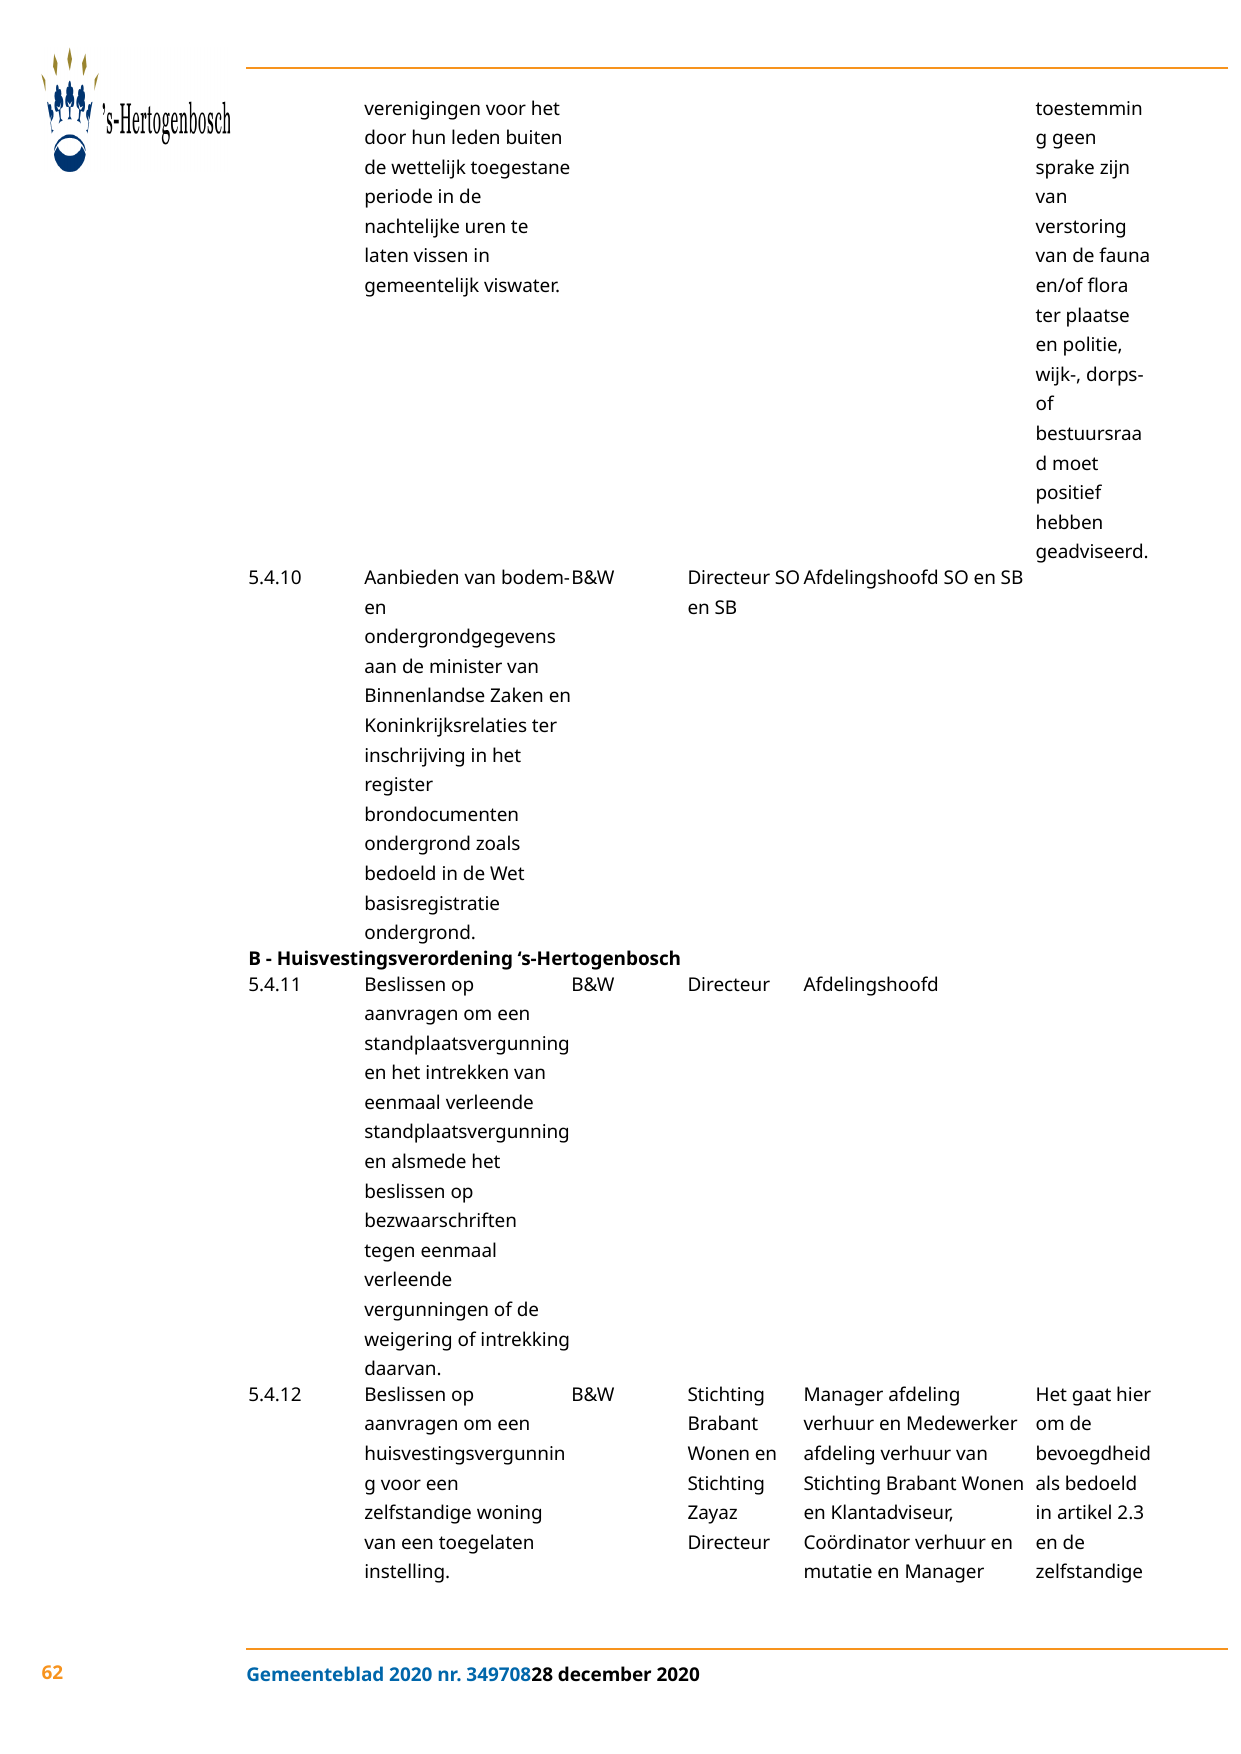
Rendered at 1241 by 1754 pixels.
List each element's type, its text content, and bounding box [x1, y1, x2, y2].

table_cell Beslissen op aanvragen om een standplaatsvergunning en het intrekken van eenmaal verleende standplaatsvergunningen alsmede het beslissen op bezwaarschriften tegen eenmaal verleende vergunningen of de weigering of intrekking daarvan. [364, 971, 571, 1381]
table_cell 5.4.12 [248, 1381, 364, 1584]
table_cell 5.4.10 [248, 564, 364, 945]
table_cell [687, 95, 803, 564]
table_cell [803, 95, 1035, 564]
table_cell toestemming geen sprake zijn van verstoring van de fauna en/of flora ter plaatse en politie, wijk-, dorps- of bestuursraad moet positief hebben geadviseerd. [1035, 95, 1152, 564]
table_cell Stichting Brabant Wonen en Stichting Zayaz Directeur [687, 1381, 803, 1584]
table_cell Het gaat hier om de bevoegdheid als bedoeld in artikel 2.3 en de zelfstandige [1035, 1381, 1152, 1584]
table_cell Afdelingshoofd [803, 971, 1035, 1381]
table_cell [571, 95, 687, 564]
table_cell verenigingen voor het door hun leden buiten de wettelijk toegestane periode in de nachtelijke uren te laten vissen in gemeentelijk viswater. [364, 95, 571, 564]
picture [41, 47, 231, 172]
table_cell B&W [571, 1381, 687, 1584]
table_cell 5.4.11 [248, 971, 364, 1381]
table_cell Manager afdeling verhuur en Medewerker afdeling verhuur van Stichting Brabant Wonen en Klantadviseur, Coördinator verhuur en mutatie en Manager [803, 1381, 1035, 1584]
table_cell Directeur [687, 971, 803, 1381]
table_cell Aanbieden van bodem- en ondergrondgegevens aan de minister van Binnenlandse Zaken en Koninkrijksrelaties ter inschrijving in het register brondocumenten ondergrond zoals bedoeld in de Wet basisregistratie ondergrond. [364, 564, 571, 945]
table_cell Afdelingshoofd SO en SB [803, 564, 1035, 945]
table_cell B - Huisvestingsverordening ‘s-Hertogenbosch [248, 945, 1152, 971]
table_cell Beslissen op aanvragen om een huisvestingsvergunning voor een zelfstandige woning van een toegelaten instelling. [364, 1381, 571, 1584]
table_cell [1035, 971, 1152, 1381]
table_cell [1035, 564, 1152, 945]
table_cell Directeur SO en SB [687, 564, 803, 945]
table_cell [248, 95, 364, 564]
table_cell B&W [571, 971, 687, 1381]
table_cell B&W [571, 564, 687, 945]
